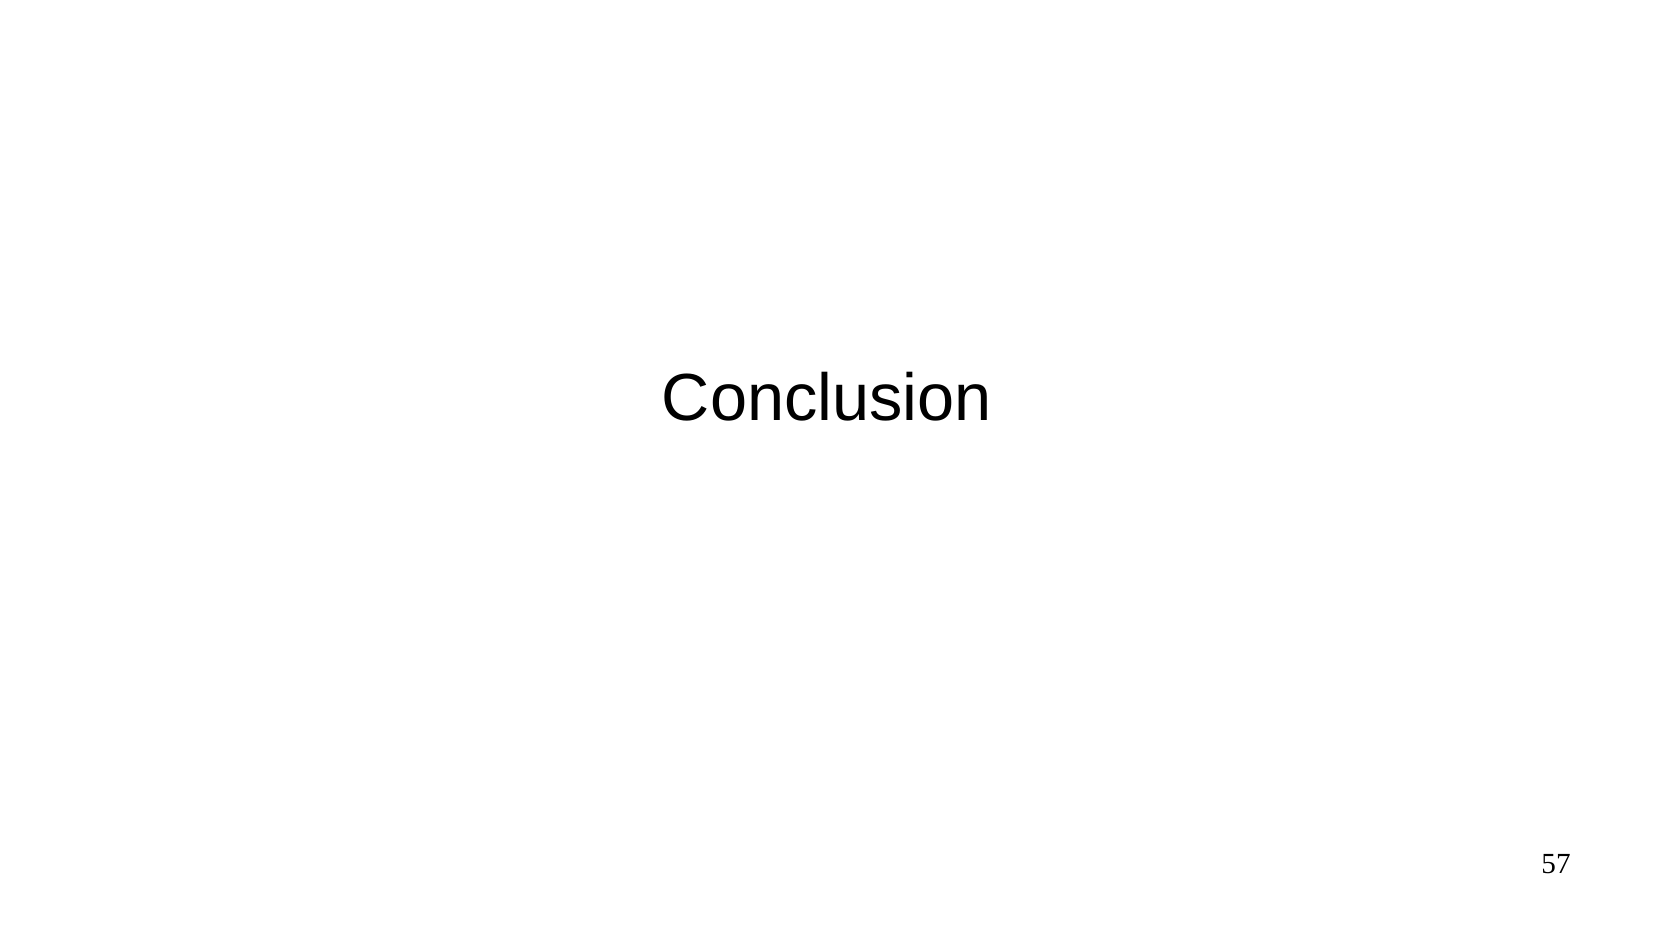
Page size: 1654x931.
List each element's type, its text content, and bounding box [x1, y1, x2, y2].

subtitle Conclusion [82, 37, 1571, 757]
